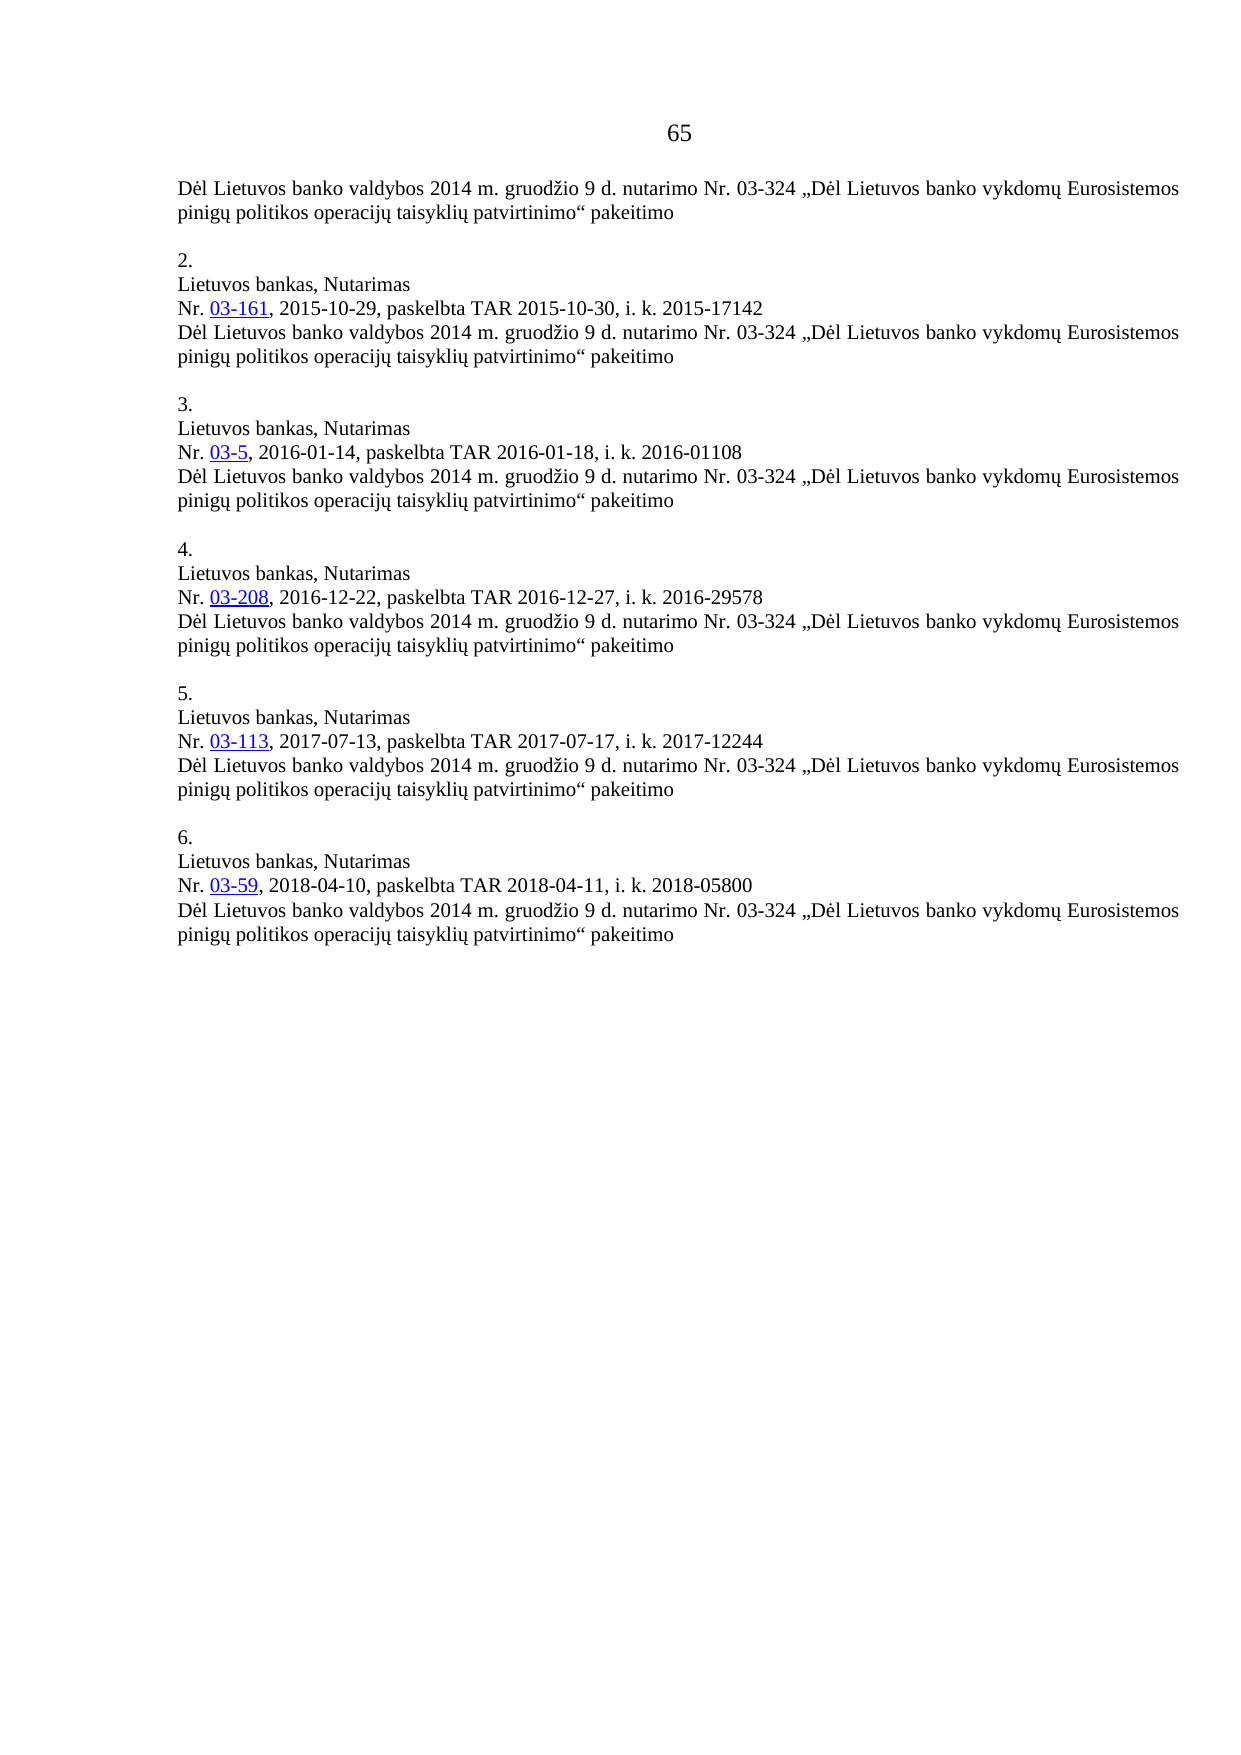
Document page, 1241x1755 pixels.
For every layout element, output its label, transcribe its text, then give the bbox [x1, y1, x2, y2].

text 6. [177, 825, 1181, 849]
text 4. [177, 537, 1181, 561]
text Dėl Lietuvos banko valdybos 2014 m. gruodžio 9 d. nutarimo Nr. 03-324 „Dėl Lietuvos banko vykdomų Eurosistemos pinigų politikos operacijų taisyklių patvirtinimo“ pakeitimo [177, 320, 1181, 368]
text Dėl Lietuvos banko valdybos 2014 m. gruodžio 9 d. nutarimo Nr. 03-324 „Dėl Lietuvos banko vykdomų Eurosistemos pinigų politikos operacijų taisyklių patvirtinimo“ pakeitimo [177, 464, 1181, 512]
text 2. [177, 248, 1181, 272]
text Nr. 03-5, 2016-01-14, paskelbta TAR 2016-01-18, i. k. 2016-01108 [177, 440, 1181, 464]
text Dėl Lietuvos banko valdybos 2014 m. gruodžio 9 d. nutarimo Nr. 03-324 „Dėl Lietuvos banko vykdomų Eurosistemos pinigų politikos operacijų taisyklių patvirtinimo“ pakeitimo [177, 897, 1181, 946]
text Nr. 03-208, 2016-12-22, paskelbta TAR 2016-12-27, i. k. 2016-29578 [177, 585, 1181, 609]
text Dėl Lietuvos banko valdybos 2014 m. gruodžio 9 d. nutarimo Nr. 03-324 „Dėl Lietuvos banko vykdomų Eurosistemos pinigų politikos operacijų taisyklių patvirtinimo“ pakeitimo [177, 609, 1181, 657]
text Dėl Lietuvos banko valdybos 2014 m. gruodžio 9 d. nutarimo Nr. 03-324 „Dėl Lietuvos banko vykdomų Eurosistemos pinigų politikos operacijų taisyklių patvirtinimo“ pakeitimo [177, 753, 1181, 801]
text 5. [177, 681, 1181, 705]
text Nr. 03-161, 2015-10-29, paskelbta TAR 2015-10-30, i. k. 2015-17142 [177, 296, 1181, 320]
text Lietuvos bankas, Nutarimas [177, 561, 1181, 585]
text Nr. 03-59, 2018-04-10, paskelbta TAR 2018-04-11, i. k. 2018-05800 [177, 873, 1181, 897]
text Dėl Lietuvos banko valdybos 2014 m. gruodžio 9 d. nutarimo Nr. 03-324 „Dėl Lietuvos banko vykdomų Eurosistemos pinigų politikos operacijų taisyklių patvirtinimo“ pakeitimo [177, 176, 1181, 224]
text Lietuvos bankas, Nutarimas [177, 416, 1181, 440]
text Nr. 03-113, 2017-07-13, paskelbta TAR 2017-07-17, i. k. 2017-12244 [177, 729, 1181, 753]
text Lietuvos bankas, Nutarimas [177, 849, 1181, 873]
text Lietuvos bankas, Nutarimas [177, 272, 1181, 296]
text 3. [177, 392, 1181, 416]
text Lietuvos bankas, Nutarimas [177, 705, 1181, 729]
